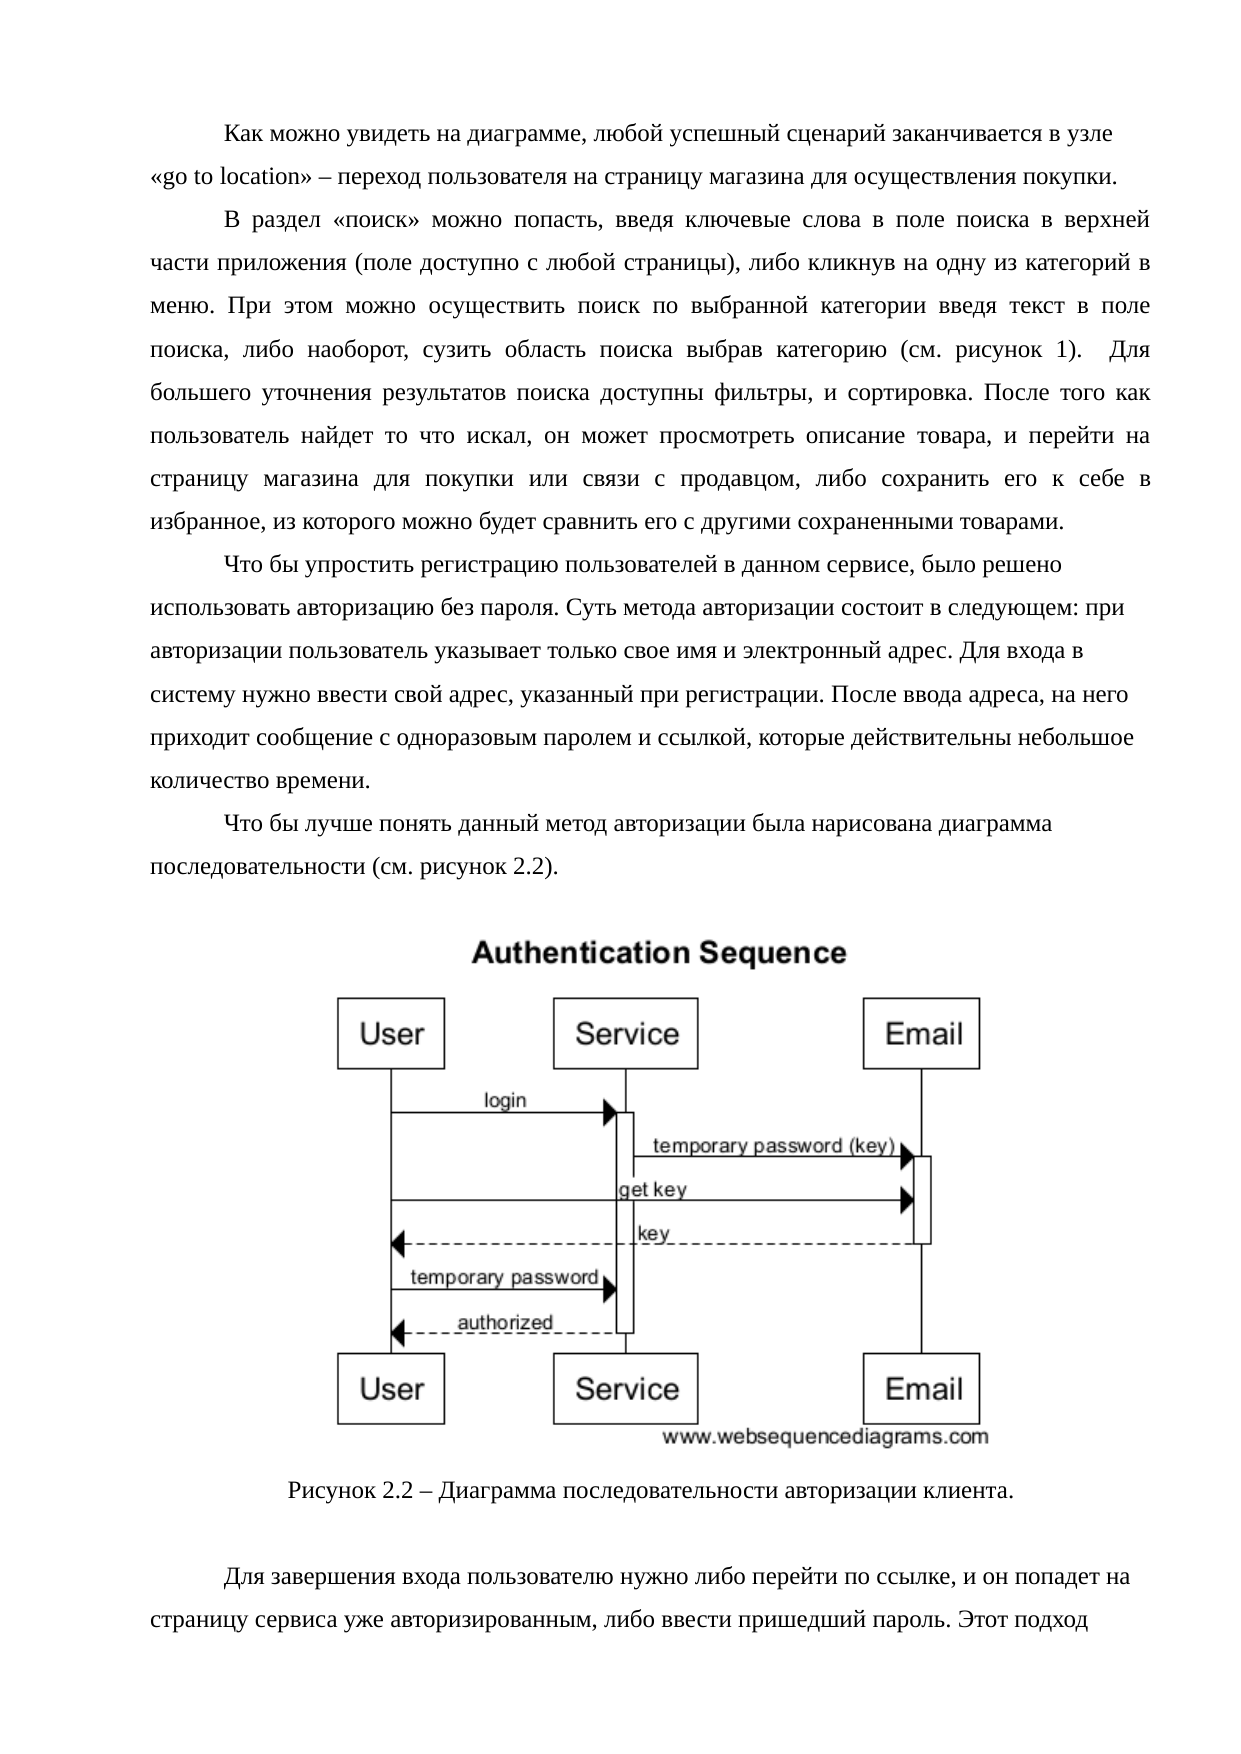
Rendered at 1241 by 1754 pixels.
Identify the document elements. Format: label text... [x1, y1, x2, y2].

text Рисунок 2.2 – Диаграмма последовательности авторизации клиента. [150, 894, 1152, 1504]
text В раздел «поиск» можно попасть, введя ключевые слова в поле поиска в верхней части приложения (поле доступно с любой страницы), либо кликнув на одну из категорий в меню. При этом можно осуществить поиск по выбранной категории введя текст в поле поиска, либо наоборот, сузить область поиска выбрав категорию (см. рисунок 1). Для большего уточнения результатов поиска доступны фильтры, и сортировка. После того как пользователь найдет то что искал, он может просмотреть описание товара, и перейти на страницу магазина для покупки или связи с продавцом, либо сохранить его к себе в избранное, из которого можно будет сравнить его с другими сохраненными товарами. [150, 204, 1152, 535]
text Что бы лучше понять данный метод авторизации была нарисована диаграмма последовательности (см. рисунок 2.2). [150, 808, 1152, 880]
text Для завершения входа пользователю нужно либо перейти по ссылке, и он попадет на страницу сервиса уже авторизированным, либо ввести пришедший пароль. Этот подход [150, 1561, 1152, 1633]
text Как можно увидеть на диаграмме, любой успешный сценарий заканчивается в узле «go to location» – переход пользователя на страницу магазина для осуществления покупки. [150, 118, 1152, 190]
text Что бы упростить регистрацию пользователей в данном сервисе, было решено использовать авторизацию без пароля. Суть метода авторизации состоит в следующем: при авторизации пользователь указывает только свое имя и электронный адрес. Для входа в систему нужно ввести свой адрес, указанный при регистрации. После ввода адреса, на него приходит сообщение с одноразовым паролем и ссылкой, которые действительны небольшое количество времени. [150, 549, 1152, 794]
